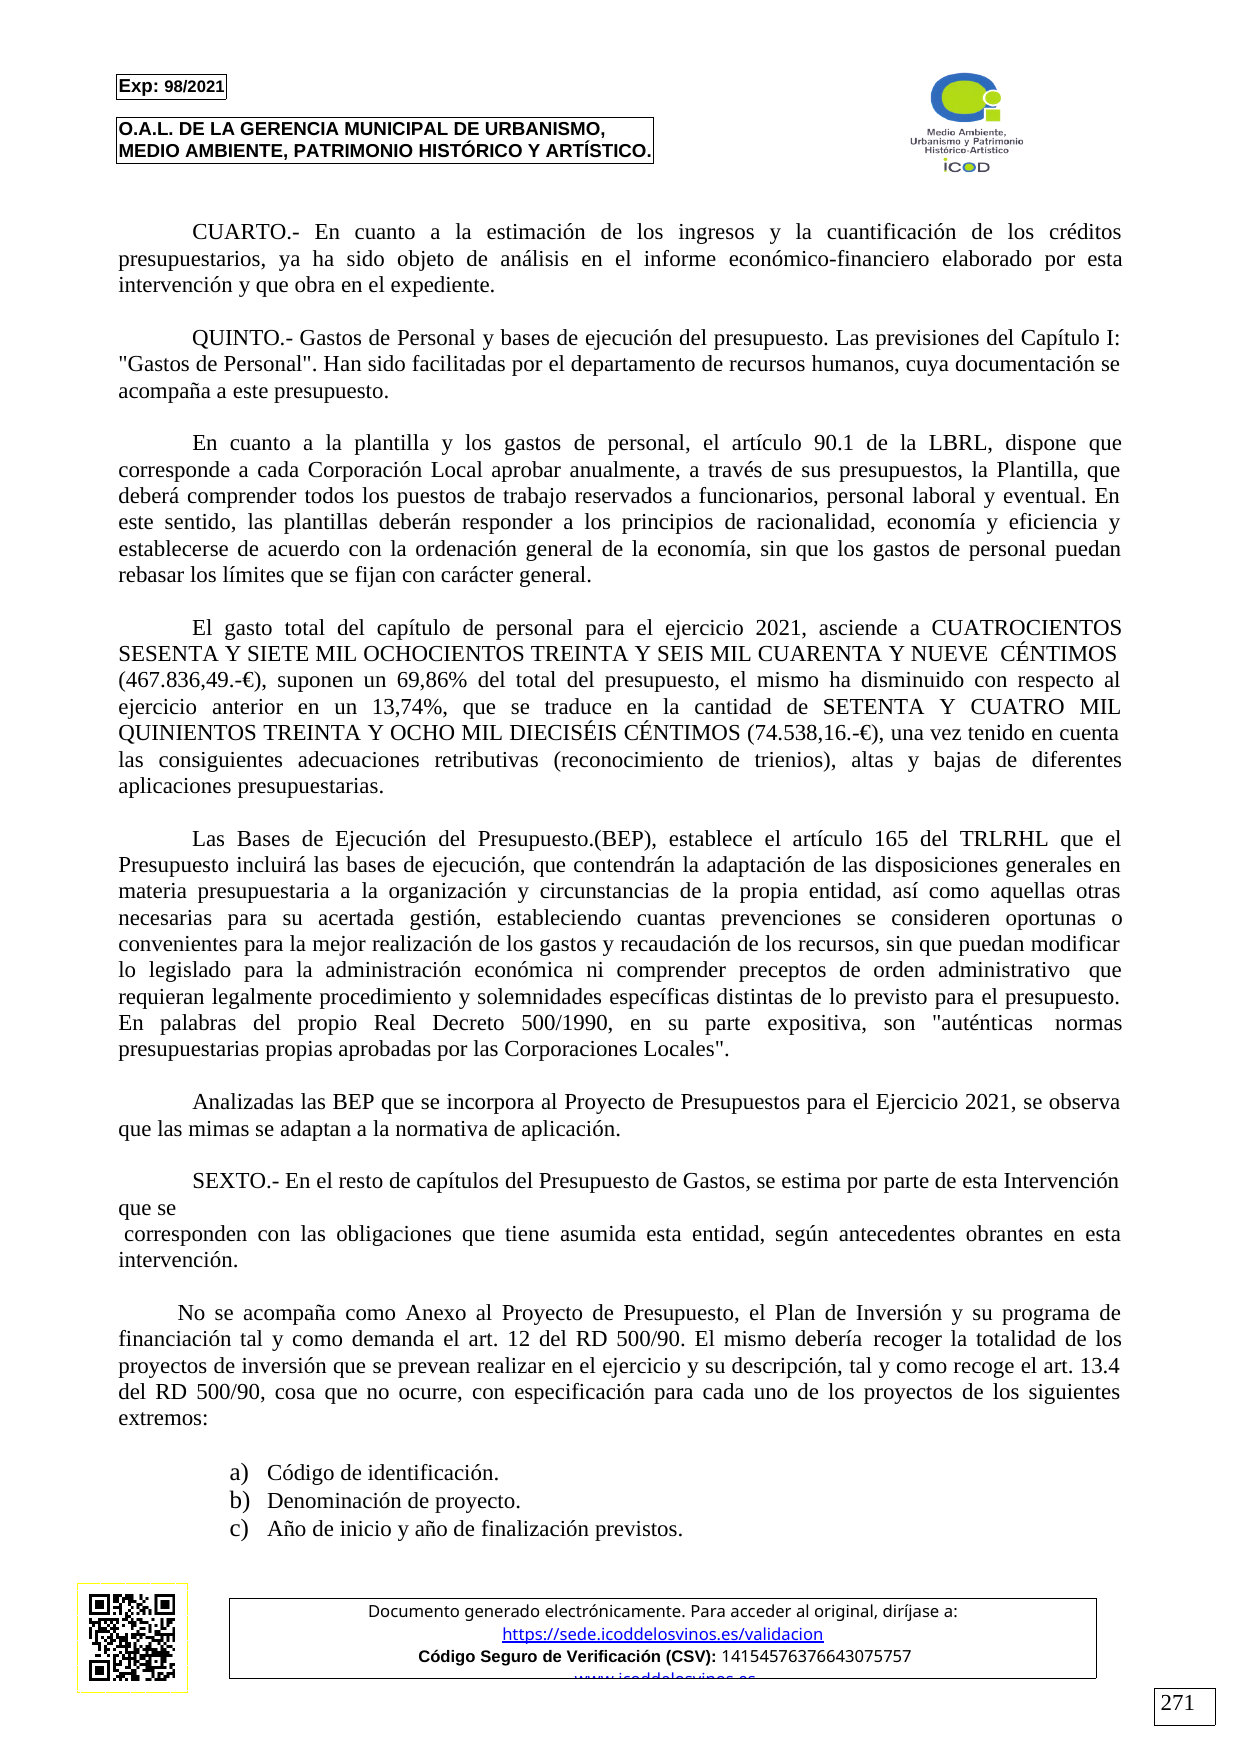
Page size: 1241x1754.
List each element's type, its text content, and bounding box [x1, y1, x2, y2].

text que se [118, 1194, 1176, 1220]
list Código de identificación. [229, 1457, 1176, 1486]
text Las Bases de Ejecución del Presupuesto.(BEP), establece el artículo 165 del TRLRHL que el Presupuesto incluirá las bases de ejecución, que contendrán la adaptación de las disposiciones generales en materia presupuestaria a la organización y circunstancias de la propia entidad, así como aquellas otras necesarias para su acertada gestión, estableciendo cuantas prevenciones se consideren oportunas o convenientes para la mejor realización de los gastos y recaudación de los recursos, sin que puedan modificar lo legislado para la administración económica ni comprender preceptos de orden administrativo que requieran legalmente procedimiento y solemnidades específicas distintas de lo previsto para el presupuesto. En palabras del propio Real Decreto 500/1990, en su parte expositiva, son "auténticas normas presupuestarias propias aprobadas por las Corporaciones Locales". [118, 825, 1122, 1062]
text las consiguientes adecuaciones retributivas (reconocimiento de trienios), altas y bajas de diferentes aplicaciones presupuestarias. [118, 746, 1122, 798]
list Denominación de proyecto. [229, 1486, 1176, 1514]
picture [89, 1594, 175, 1681]
text El gasto total del capítulo de personal para el ejercicio 2021, asciende a CUATROCIENTOS SESENTA Y SIETE MIL OCHOCIENTOS TREINTA Y SEIS MIL CUARENTA Y NUEVE CÉNTIMOS [118, 614, 1122, 667]
text corresponden con las obligaciones que tiene asumida esta entidad, según antecedentes obrantes en esta intervención. [118, 1220, 1176, 1273]
list Año de inicio y año de finalización previstos. [229, 1514, 1176, 1543]
picture [904, 72, 1031, 188]
text En cuanto a la plantilla y los gastos de personal, el artículo 90.1 de la LBRL, dispone que corresponde a cada Corporación Local aprobar anualmente, a través de sus presupuestos, la Plantilla, que deberá comprender todos los puestos de trabajo reservados a funcionarios, personal laboral y eventual. En este sentido, las plantillas deberán responder a los principios de racionalidad, economía y eficiencia y establecerse de acuerdo con la ordenación general de la economía, sin que los gastos de personal puedan rebasar los límites que se fijan con carácter general. [118, 429, 1123, 587]
text Analizadas las BEP que se incorpora al Proyecto de Presupuestos para el Ejercicio 2021, se observa que las mimas se adaptan a la normativa de aplicación. [118, 1088, 1122, 1141]
text SEXTO.- En el resto de capítulos del Presupuesto de Gastos, se estima por parte de esta Intervención [192, 1167, 1176, 1194]
text CUARTO.- En cuanto a la estimación de los ingresos y la cuantificación de los créditos presupuestarios, ya ha sido objeto de análisis en el informe económico-financiero elaborado por esta intervención y que obra en el expediente. [118, 218, 1123, 297]
text (467.836,49.-€), suponen un 69,86% del total del presupuesto, el mismo ha disminuido con respecto al ejercicio anterior en un 13,74%, que se traduce en la cantidad de SETENTA Y CUATRO MIL QUINIENTOS TREINTA Y OCHO MIL DIECISÉIS CÉNTIMOS (74.538,16.-€), una vez tenido en cuenta [118, 667, 1122, 746]
text No se acompaña como Anexo al Proyecto de Presupuesto, el Plan de Inversión y su programa de financiación tal y como demanda el art. 12 del RD 500/90. El mismo debería recoger la totalidad de los proyectos de inversión que se prevean realizar en el ejercicio y su descripción, tal y como recoge el art. 13.4 del RD 500/90, cosa que no ocurre, con especificación para cada uno de los proyectos de los siguientes extremos: [118, 1299, 1122, 1431]
text QUINTO.- Gastos de Personal y bases de ejecución del presupuesto. Las previsiones del Capítulo I: "Gastos de Personal". Han sido facilitadas por el departamento de recursos humanos, cuya documentación se acompaña a este presupuesto. [118, 324, 1122, 403]
